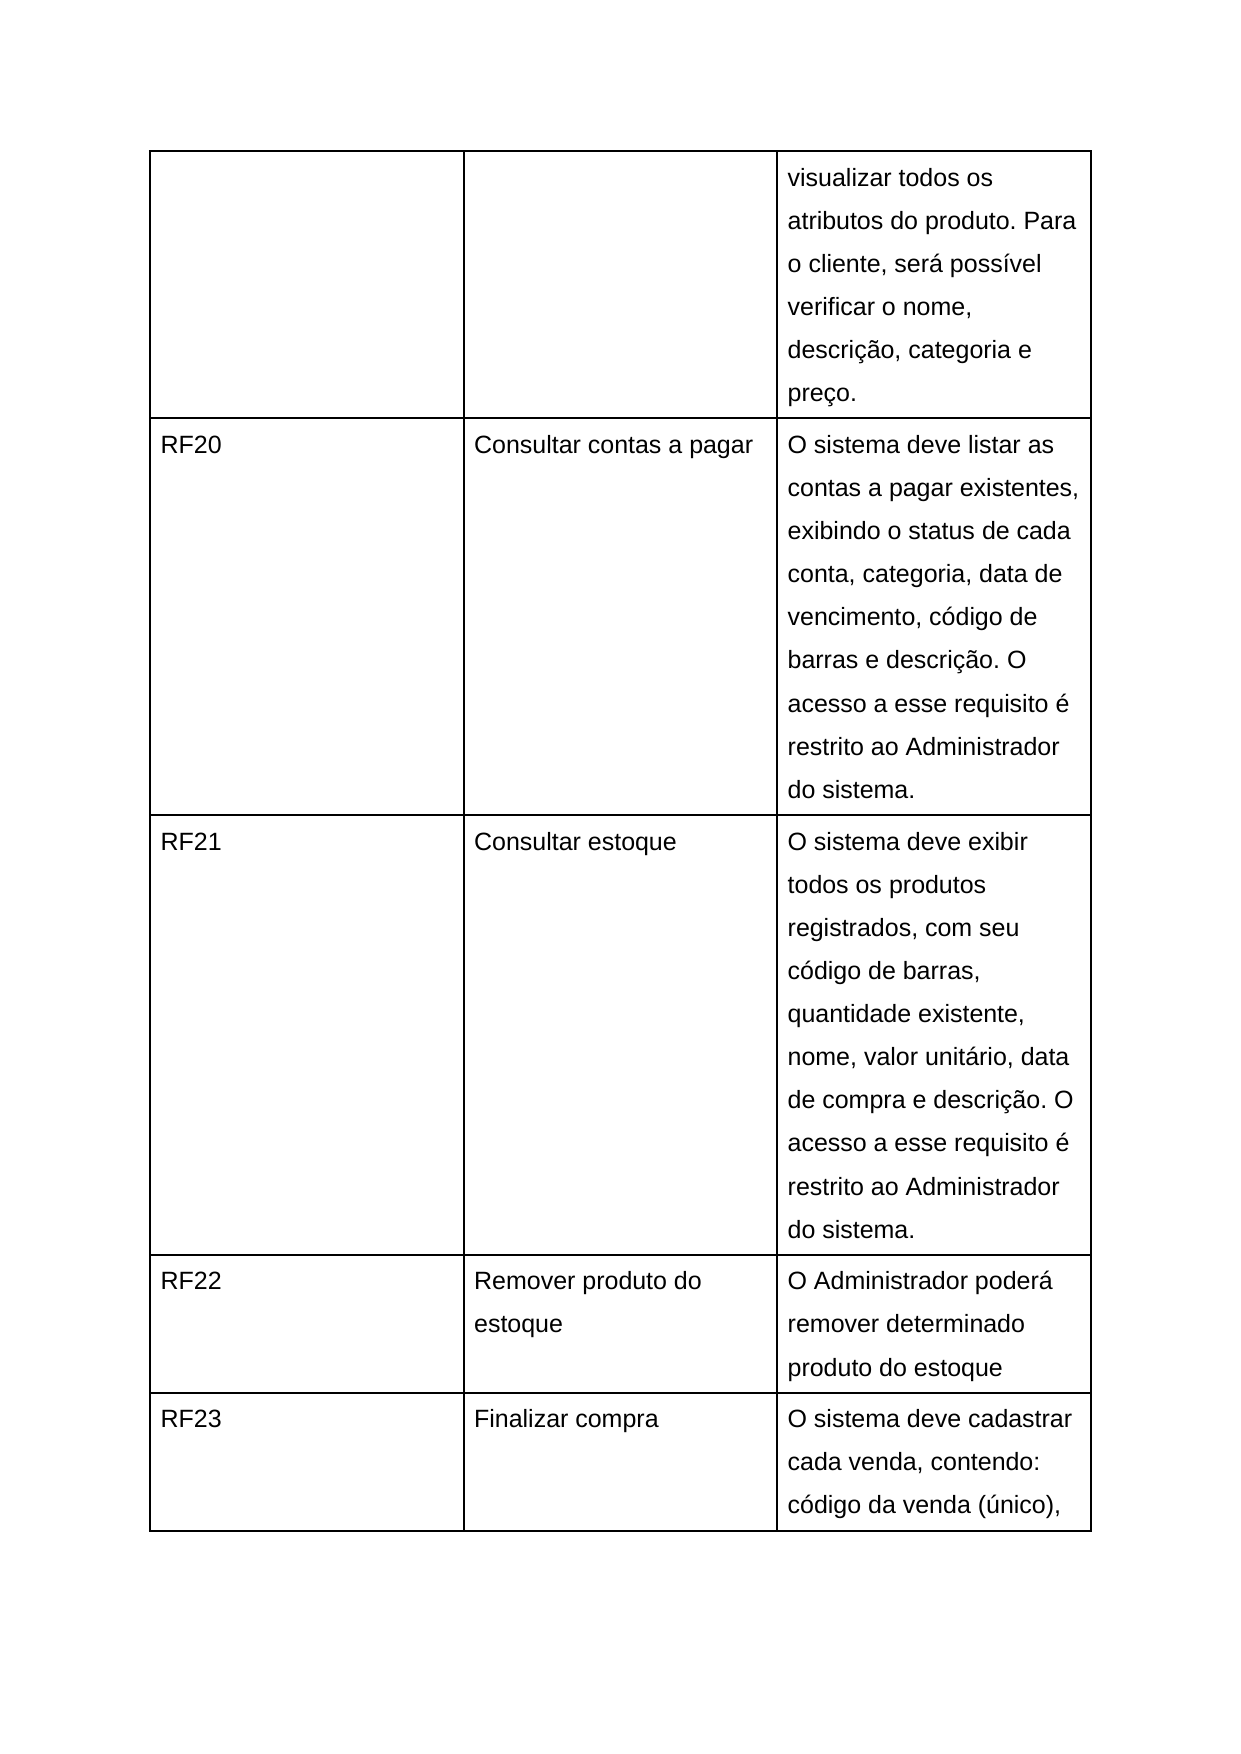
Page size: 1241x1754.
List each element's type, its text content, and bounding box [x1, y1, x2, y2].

table_cell [465, 152, 776, 417]
table_cell RF21 [151, 816, 463, 1254]
table_cell Finalizar compra [465, 1394, 776, 1529]
table_cell Consultar contas a pagar [465, 419, 776, 814]
table_cell [151, 152, 463, 417]
table_cell O sistema deve listar as contas a pagar existentes, exibindo o status de cada conta, categoria, data de vencimento, código de barras e descrição. O acesso a esse requisito é restrito ao Administrador do sistema. [778, 419, 1090, 814]
table_cell RF20 [151, 419, 463, 814]
table_cell RF22 [151, 1256, 463, 1392]
table_cell O sistema deve exibir todos os produtos registrados, com seu código de barras, quantidade existente, nome, valor unitário, data de compra e descrição. O acesso a esse requisito é restrito ao Administrador do sistema. [778, 816, 1090, 1254]
table_cell Remover produto do estoque [465, 1256, 776, 1392]
table_cell O Administrador poderá remover determinado produto do estoque [778, 1256, 1090, 1392]
table_cell O sistema deve cadastrar cada venda, contendo: código da venda (único), [778, 1394, 1090, 1529]
table_cell RF23 [151, 1394, 463, 1529]
table_cell Consultar estoque [465, 816, 776, 1254]
table_cell visualizar todos os atributos do produto. Para o cliente, será possível verificar o nome, descrição, categoria e preço. [778, 152, 1090, 417]
